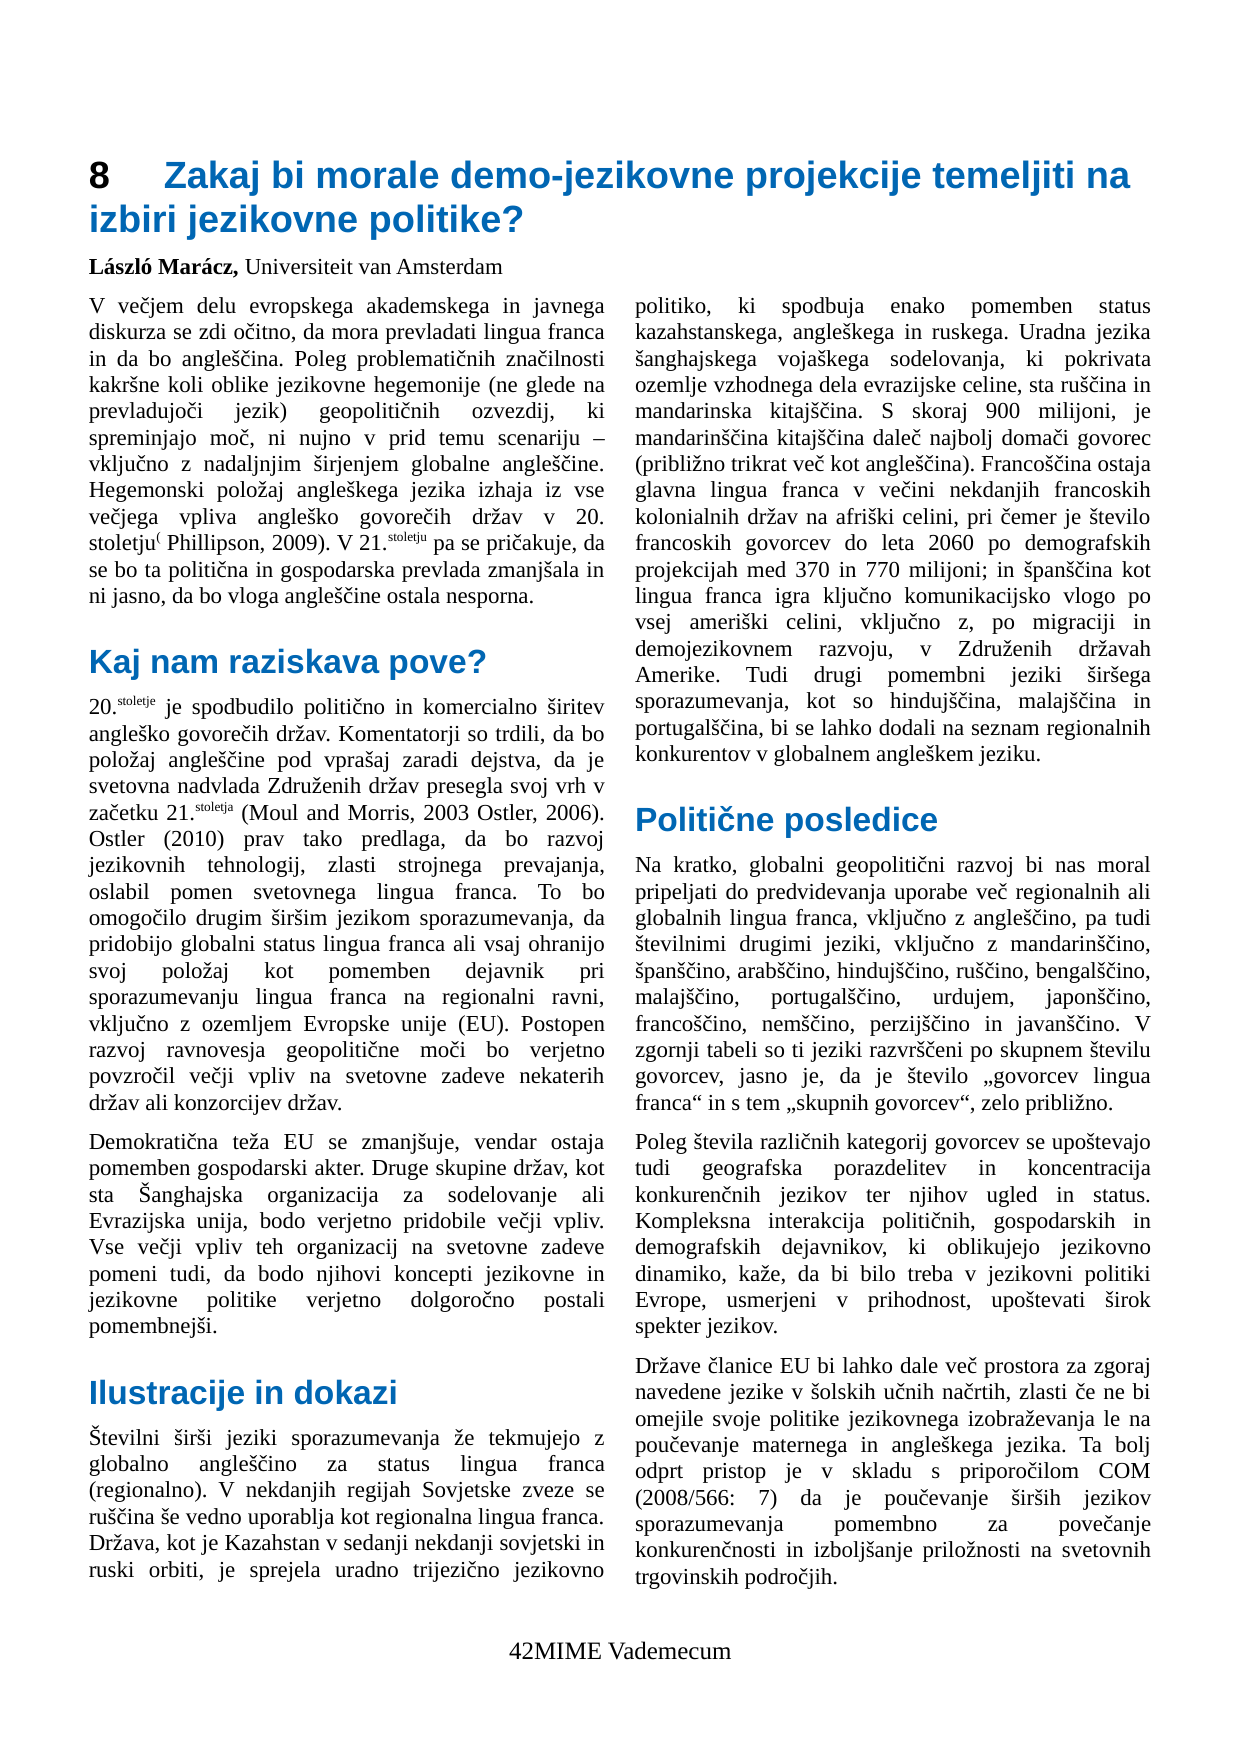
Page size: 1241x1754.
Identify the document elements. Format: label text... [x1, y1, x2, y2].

text Poleg števila različnih kategorij govorcev se upoštevajo tudi geografska porazdelitev in koncentracija konkurenčnih jezikov ter njihov ugled in status. Kompleksna interakcija političnih, gospodarskih in demografskih dejavnikov, ki oblikujejo jezikovno dinamiko, kaže, da bi bilo treba v jezikovni politiki Evrope, usmerjeni v prihodnost, upoštevati širok spekter jezikov. [635, 1128, 1152, 1339]
text politiko, ki spodbuja enako pomemben status kazahstanskega, angleškega in ruskega. Uradna jezika šanghajskega vojaškega sodelovanja, ki pokrivata ozemlje vzhodnega dela evrazijske celine, sta ruščina in mandarinska kitajščina. S skoraj 900 milijoni, je mandarinščina kitajščina daleč najbolj domači govorec (približno trikrat več kot angleščina). Francoščina ostaja glavna lingua franca v večini nekdanjih francoskih kolonialnih držav na afriški celini, pri čemer je število francoskih govorcev do leta 2060 po demografskih projekcijah med 370 in 770 milijoni; in španščina kot lingua franca igra ključno komunikacijsko vlogo po vsej ameriški celini, vključno z, po migraciji in demojezikovnem razvoju, v Združenih državah Amerike. Tudi drugi pomembni jeziki širšega sporazumevanja, kot so hindujščina, malajščina in portugalščina, bi se lahko dodali na seznam regionalnih konkurentov v globalnem angleškem jeziku. [635, 292, 1152, 766]
subtitle Zakaj bi morale demo-jezikovne projekcije temeljiti na izbiri jezikovne politike? [88, 153, 1152, 240]
text 20.stoletje je spodbudilo politično in komercialno širitev angleško govorečih držav. Komentatorji so trdili, da bo položaj angleščine pod vprašaj zaradi dejstva, da je svetovna nadvlada Združenih držav presegla svoj vrh v začetku 21.stoletja (Moul and Morris, 2003 Ostler, 2006). Ostler (2010) prav tako predlaga, da bo razvoj jezikovnih tehnologij, zlasti strojnega prevajanja, oslabil pomen svetovnega lingua franca. To bo omogočilo drugim širšim jezikom sporazumevanja, da pridobijo globalni status lingua franca ali vsaj ohranijo svoj položaj kot pomemben dejavnik pri sporazumevanju lingua franca na regionalni ravni, vključno z ozemljem Evropske unije (EU). Postopen razvoj ravnovesja geopolitične moči bo verjetno povzročil večji vpliv na svetovne zadeve nekaterih držav ali konzorcijev držav. [88, 693, 605, 1115]
text Na kratko, globalni geopolitični razvoj bi nas moral pripeljati do predvidevanja uporabe več regionalnih ali globalnih lingua franca, vključno z angleščino, pa tudi številnimi drugimi jeziki, vključno z mandarinščino, španščino, arabščino, hindujščino, ruščino, bengalščino, malajščino, portugalščino, urdujem, japonščino, francoščino, nemščino, perzijščino in javanščino. V zgornji tabeli so ti jeziki razvrščeni po skupnem številu govorcev, jasno je, da je število „govorcev lingua franca“ in s tem „skupnih govorcev“, zelo približno. [635, 851, 1152, 1115]
subtitle Kaj nam raziskava pove? [88, 642, 605, 681]
text V večjem delu evropskega akademskega in javnega diskurza se zdi očitno, da mora prevladati lingua franca in da bo angleščina. Poleg problematičnih značilnosti kakršne koli oblike jezikovne hegemonije (ne glede na prevladujoči jezik) geopolitičnih ozvezdij, ki spreminjajo moč, ni nujno v prid temu scenariju – vključno z nadaljnjim širjenjem globalne angleščine. Hegemonski položaj angleškega jezika izhaja iz vse večjega vpliva angleško govorečih držav v 20. stoletju( Phillipson, 2009). V 21.stoletju pa se pričakuje, da se bo ta politična in gospodarska prevlada zmanjšala in ni jasno, da bo vloga angleščine ostala nesporna. [88, 292, 605, 608]
text Številni širši jeziki sporazumevanja že tekmujejo z globalno angleščino za status lingua franca (regionalno). V nekdanjih regijah Sovjetske zveze se ruščina še vedno uporablja kot regionalna lingua franca. Država, kot je Kazahstan v sedanji nekdanji sovjetski in ruski orbiti, je sprejela uradno trijezično jezikovno [88, 1424, 605, 1582]
text Demokratična teža EU se zmanjšuje, vendar ostaja pomemben gospodarski akter. Druge skupine držav, kot sta Šanghajska organizacija za sodelovanje ali Evrazijska unija, bodo verjetno pridobile večji vpliv. Vse večji vpliv teh organizacij na svetovne zadeve pomeni tudi, da bodo njihovi koncepti jezikovne in jezikovne politike verjetno dolgoročno postali pomembnejši. [88, 1128, 605, 1339]
subtitle Politične posledice [635, 800, 1152, 839]
text Države članice EU bi lahko dale več prostora za zgoraj navedene jezike v šolskih učnih načrtih, zlasti če ne bi omejile svoje politike jezikovnega izobraževanja le na poučevanje maternega in angleškega jezika. Ta bolj odprt pristop je v skladu s priporočilom COM (2008/566: 7) da je poučevanje širših jezikov sporazumevanja pomembno za povečanje konkurenčnosti in izboljšanje priložnosti na svetovnih trgovinskih področjih. [635, 1352, 1152, 1589]
subtitle Ilustracije in dokazi [88, 1373, 605, 1411]
text László Marácz, Universiteit van Amsterdam [88, 253, 1152, 279]
